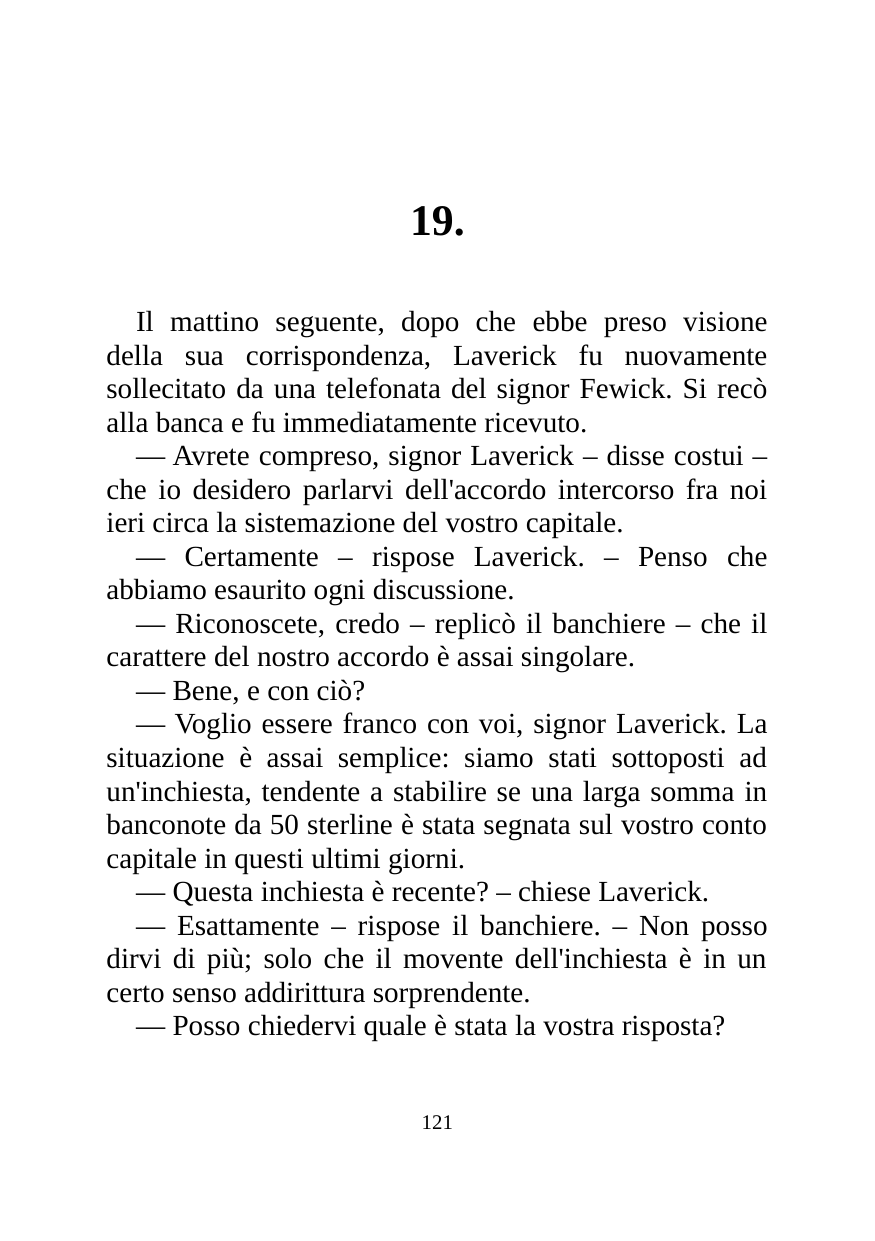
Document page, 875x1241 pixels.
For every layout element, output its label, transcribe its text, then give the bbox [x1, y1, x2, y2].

text — Esattamente – rispose il banchiere. – Non posso dirvi di più; solo che il movente dell'inchiesta è in un certo senso addirittura sorprendente. [106, 908, 768, 1008]
text — Certamente – rispose Laverick. – Penso che abbiamo esaurito ogni discussione. [106, 539, 768, 606]
text — Bene, e con ciò? [106, 673, 768, 707]
text — Riconoscete, credo – replicò il banchiere – che il carattere del nostro accordo è assai singolare. [106, 606, 768, 673]
text — Posso chiedervi quale è stata la vostra risposta? [106, 1008, 768, 1042]
text — Questa inchiesta è recente? – chiese Laverick. [106, 874, 768, 908]
text Il mattino seguente, dopo che ebbe preso visione della sua corrispondenza, Laverick fu nuovamente sollecitato da una telefonata del signor Fewick. Si recò alla banca e fu immediatamente ricevuto. [106, 304, 768, 438]
subtitle 19. [106, 195, 768, 245]
text — Voglio essere franco con voi, signor Laverick. La situazione è assai semplice: siamo stati sottoposti ad un'inchiesta, tendente a stabilire se una larga somma in banconote da 50 sterline è stata segnata sul vostro conto capitale in questi ultimi giorni. [106, 707, 768, 874]
text — Avrete compreso, signor Laverick – disse costui – che io desidero parlarvi dell'accordo intercorso fra noi ieri circa la sistemazione del vostro capitale. [106, 438, 768, 539]
